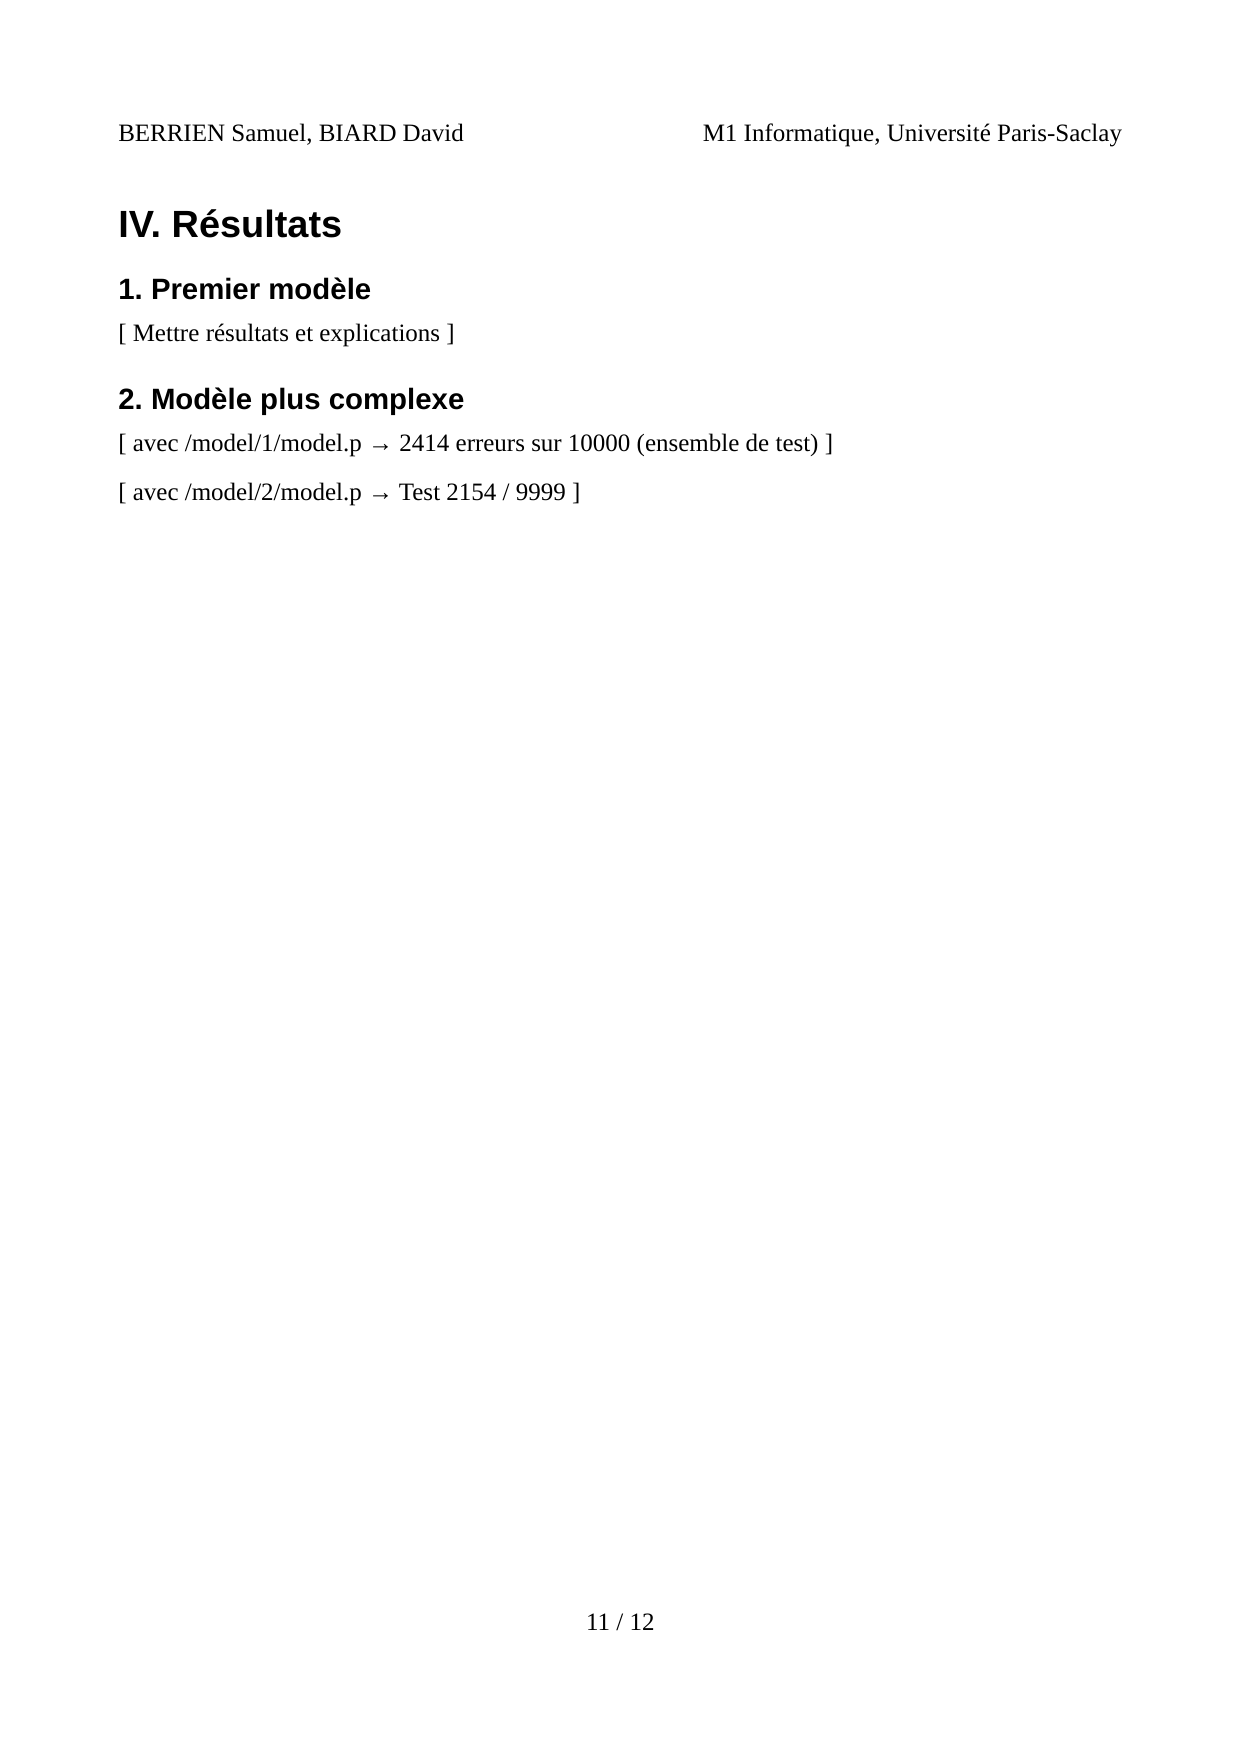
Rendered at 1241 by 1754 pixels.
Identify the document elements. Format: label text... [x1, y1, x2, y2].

subtitle 2. Modèle plus complexe [118, 382, 1122, 416]
text [ avec /model/2/model.p → Test 2154 / 9999 ] [118, 477, 1122, 506]
text [ Mettre résultats et explications ] [118, 318, 1122, 347]
subtitle 1. Premier modèle [118, 272, 1122, 306]
text [ avec /model/1/model.p → 2414 erreurs sur 10000 (ensemble de test) ] [118, 428, 1122, 457]
subtitle IV. Résultats [118, 201, 1122, 245]
